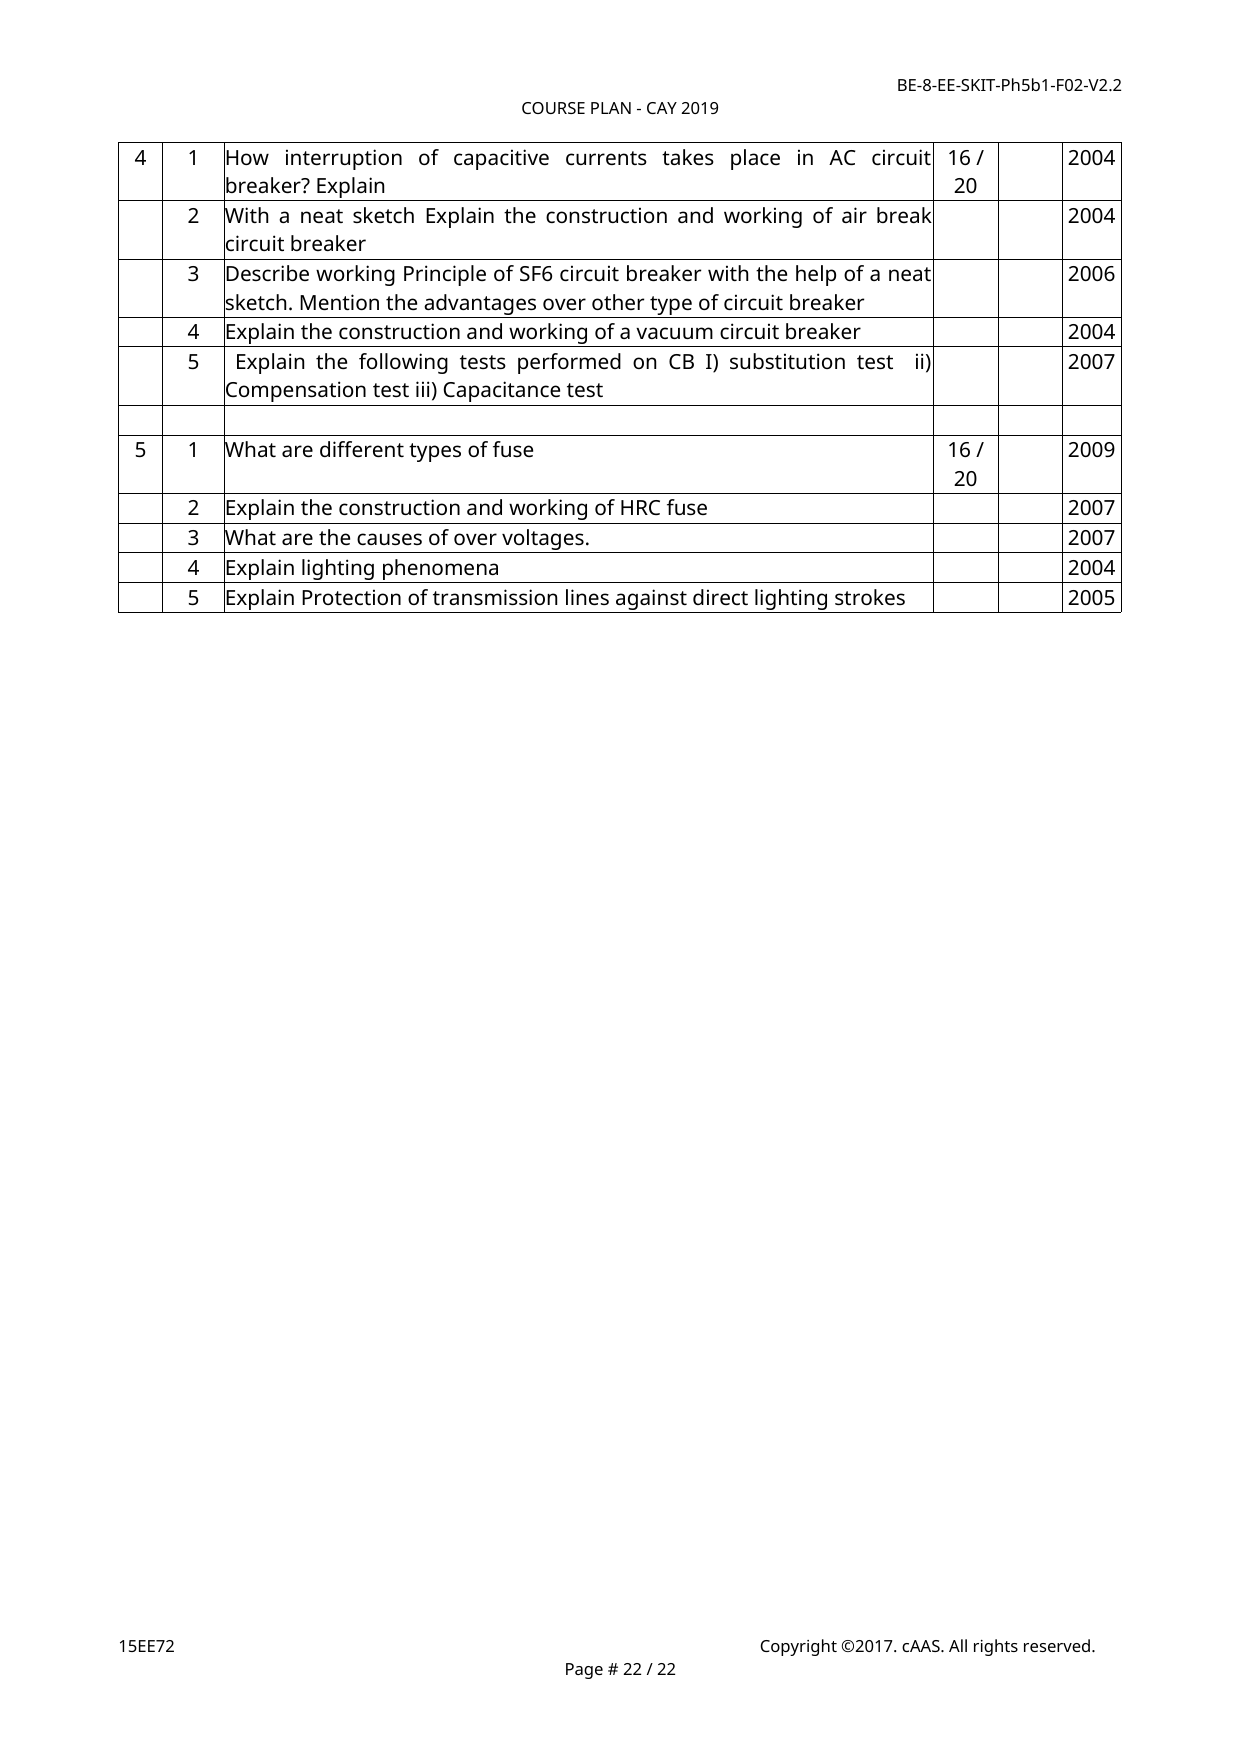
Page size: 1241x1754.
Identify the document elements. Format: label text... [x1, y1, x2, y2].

table_cell 2 [163, 201, 224, 258]
table_cell 2004 [1063, 201, 1121, 258]
table_cell [934, 583, 998, 612]
table_cell 4 [163, 318, 224, 346]
table_cell What are the causes of over voltages. [225, 524, 933, 552]
table_cell [934, 347, 998, 405]
table_cell 2007 [1063, 524, 1121, 552]
table_cell [999, 260, 1062, 317]
table_cell Explain the construction and working of a vacuum circuit breaker [225, 318, 933, 346]
table_cell What are different types of fuse [225, 436, 933, 493]
table_cell [119, 524, 162, 552]
table_cell [999, 318, 1062, 346]
table_cell 2007 [1063, 494, 1121, 522]
table_cell 16 / 20 [934, 143, 998, 200]
table_cell [1063, 406, 1121, 434]
table_cell [999, 553, 1062, 582]
table_cell [934, 524, 998, 552]
table_cell [119, 318, 162, 346]
table_cell Describe working Principle of SF6 circuit breaker with the help of a neat sketch. Mention the advantages over other type of circuit breaker [225, 260, 933, 317]
table_cell [119, 583, 162, 612]
table_cell 2007 [1063, 347, 1121, 405]
table_cell Explain lighting phenomena [225, 553, 933, 582]
table_cell 2004 [1063, 143, 1121, 200]
table_cell [999, 201, 1062, 258]
table_cell 5 [163, 347, 224, 405]
table_cell [934, 318, 998, 346]
table_cell 1 [163, 143, 224, 200]
table_cell [999, 406, 1062, 434]
table_cell [934, 494, 998, 522]
table_cell 3 [163, 260, 224, 317]
table_cell 2004 [1063, 553, 1121, 582]
table_cell 4 [163, 553, 224, 582]
table_cell [934, 406, 998, 434]
table_cell [934, 553, 998, 582]
table_cell [934, 201, 998, 258]
table_cell Explain the construction and working of HRC fuse [225, 494, 933, 522]
table_cell 2 [163, 494, 224, 522]
table_cell With a neat sketch Explain the construction and working of air break circuit breaker [225, 201, 933, 258]
table_cell 2006 [1063, 260, 1121, 317]
table_cell Explain the following tests performed on CB I) substitution test ii) Compensation test iii) Capacitance test [225, 347, 933, 405]
table_cell 2009 [1063, 436, 1121, 493]
table_cell [999, 524, 1062, 552]
table_cell [999, 143, 1062, 200]
table_cell [999, 436, 1062, 493]
table_cell [119, 347, 162, 405]
table_cell [999, 583, 1062, 612]
table_cell 2005 [1063, 583, 1121, 612]
table_cell 1 [163, 436, 224, 493]
table_cell [119, 201, 162, 258]
table_cell [119, 406, 162, 434]
table_cell Explain Protection of transmission lines against direct lighting strokes [225, 583, 933, 612]
table_cell 3 [163, 524, 224, 552]
table_cell 16 / 20 [934, 436, 998, 493]
table_cell [934, 260, 998, 317]
table_cell [119, 553, 162, 582]
table_cell How interruption of capacitive currents takes place in AC circuit breaker? Explain [225, 143, 933, 200]
table_cell [163, 406, 224, 434]
table_cell 4 [119, 143, 162, 200]
table_cell 5 [163, 583, 224, 612]
table_cell [119, 494, 162, 522]
table_cell 5 [119, 436, 162, 493]
table_cell [999, 494, 1062, 522]
table_cell [119, 260, 162, 317]
table_cell [225, 406, 933, 434]
table_cell [999, 347, 1062, 405]
table_cell 2004 [1063, 318, 1121, 346]
